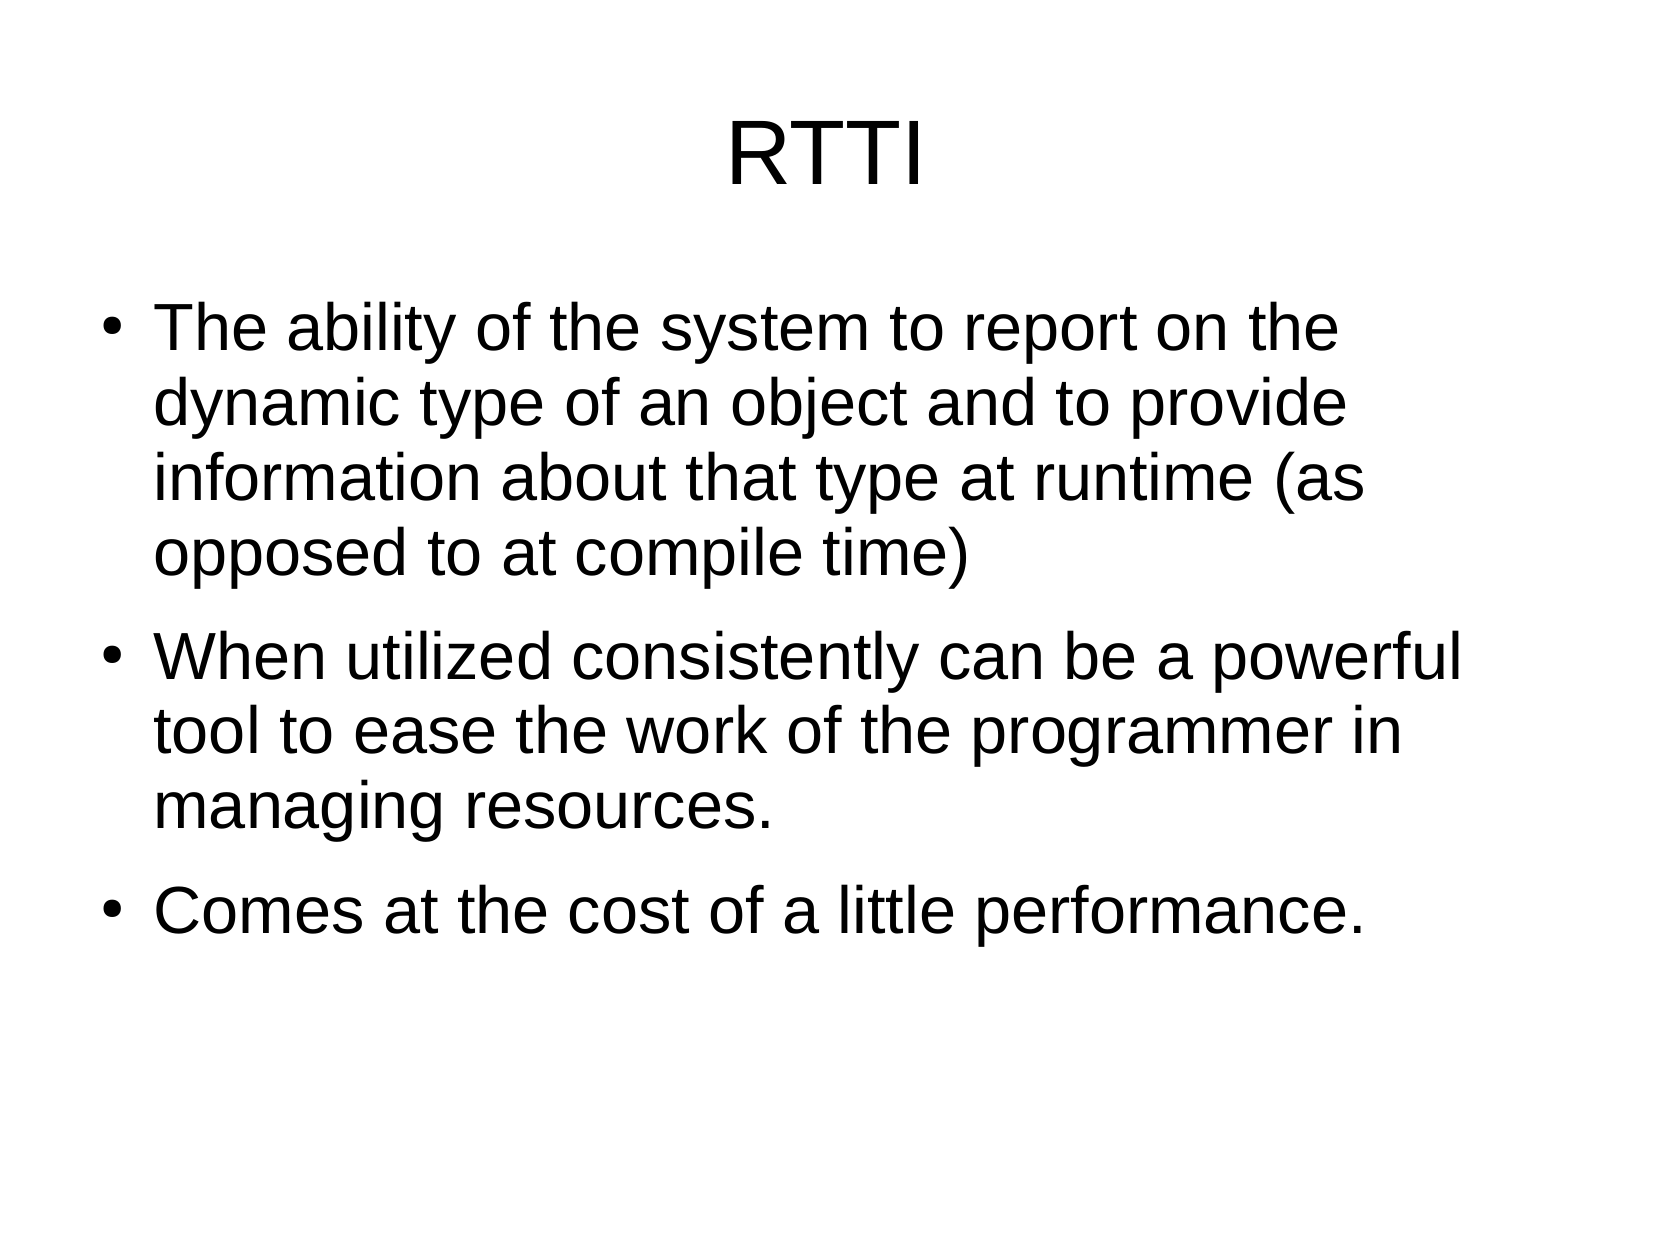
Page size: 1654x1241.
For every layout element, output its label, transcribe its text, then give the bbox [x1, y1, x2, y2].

list The ability of the system to report on the dynamic type of an object and to provide information about that type at runtime (as opposed to at compile time) When utilized consistently can be a powerful tool to ease the work of the programmer in managing resources. Comes at the cost of a little performance. [82, 290, 1571, 1109]
title RTTI [82, 49, 1571, 257]
